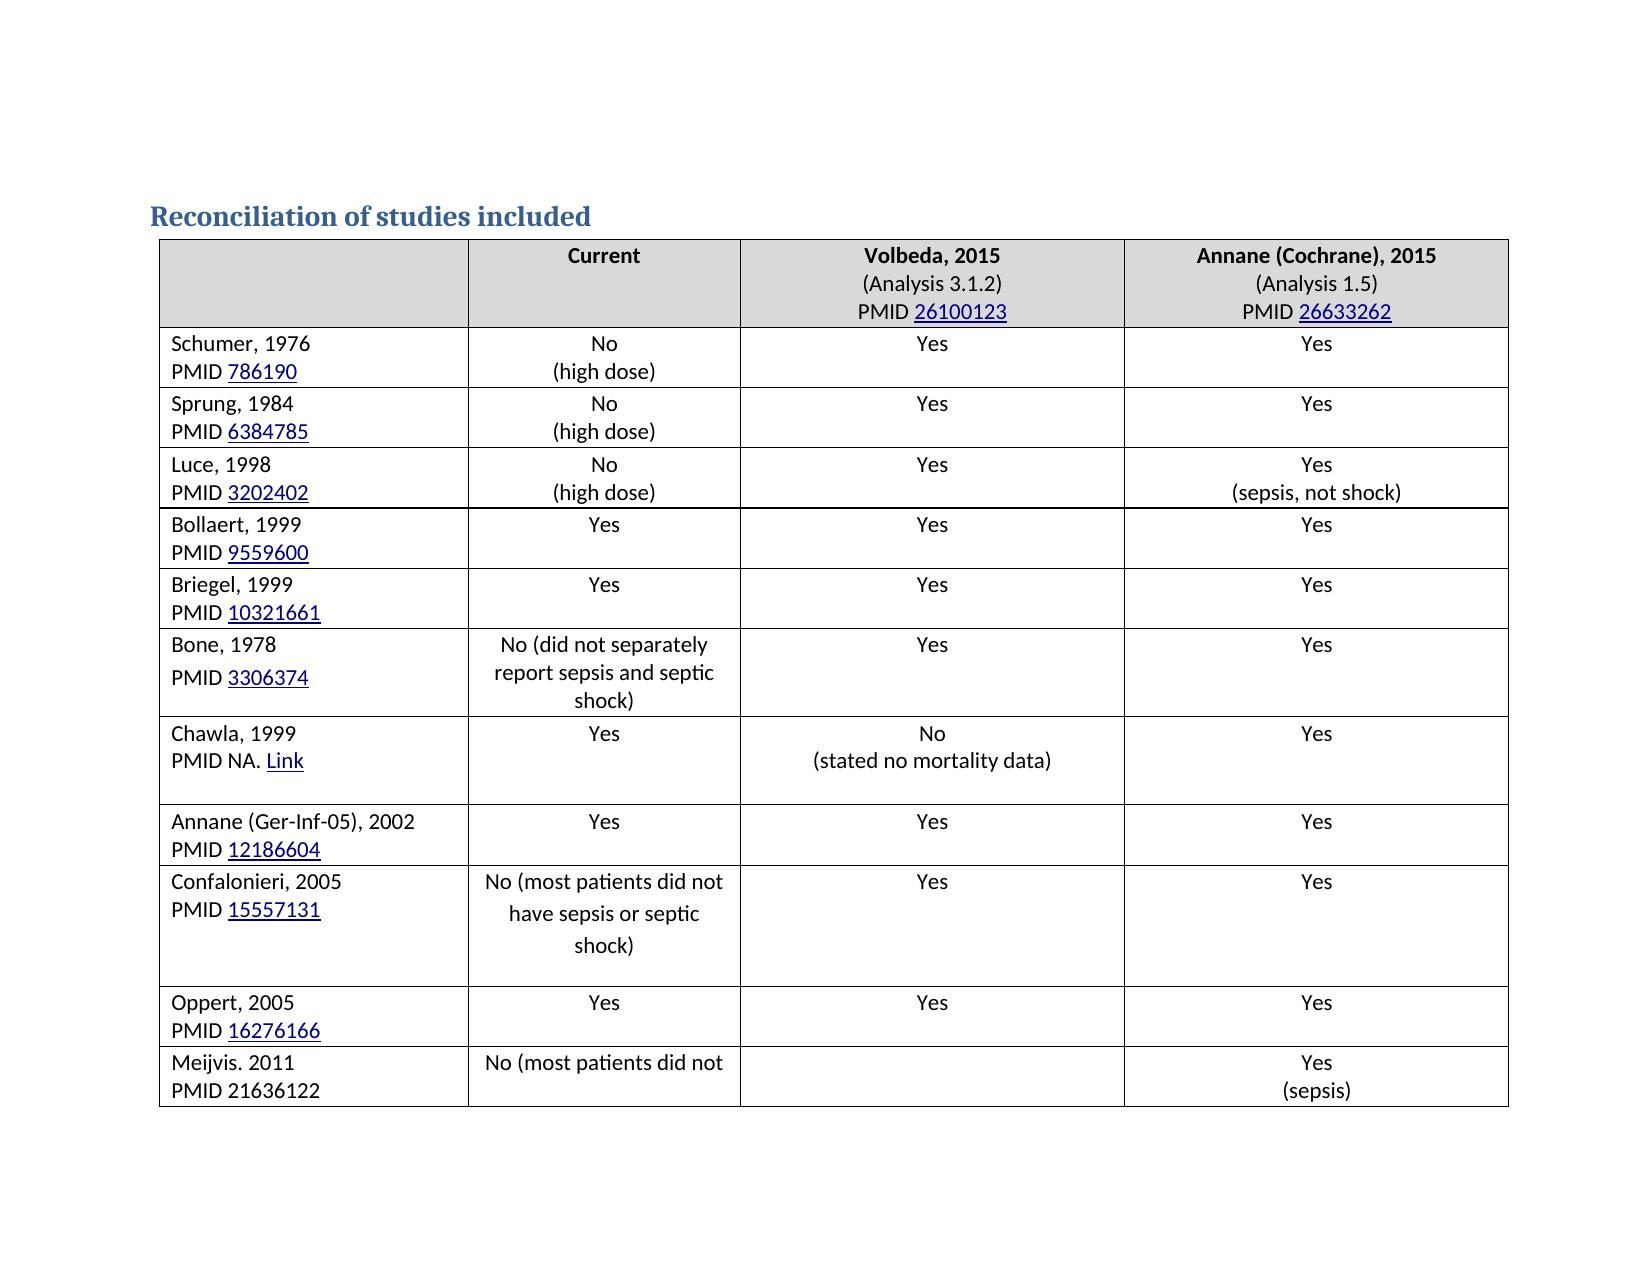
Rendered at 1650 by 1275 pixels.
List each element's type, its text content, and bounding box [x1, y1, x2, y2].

table_cell Yes [741, 805, 1124, 864]
table_cell Yes [1125, 569, 1508, 628]
table_cell [741, 1047, 1124, 1106]
table_header Current [469, 240, 740, 327]
table_cell Annane (Ger-Inf-05), 2002 PMID 12186604 [160, 805, 468, 864]
table_cell Yes [469, 987, 740, 1046]
table_cell Yes [469, 805, 740, 864]
table_cell Yes [469, 717, 740, 804]
table_cell Yes (sepsis, not shock) [1125, 448, 1508, 507]
table_cell Yes [741, 629, 1124, 716]
table_cell Yes [741, 987, 1124, 1046]
table_cell No (stated no mortality data) [741, 717, 1124, 804]
table_cell No (high dose) [469, 448, 740, 507]
table_cell Confalonieri, 2005 PMID 15557131 [160, 866, 468, 986]
table_cell Yes [1125, 805, 1508, 864]
subtitle Reconciliation of studies included [150, 200, 1500, 233]
table_header Annane (Cochrane), 2015 (Analysis 1.5) PMID 26633262 [1125, 240, 1508, 327]
table_cell Yes [1125, 629, 1508, 716]
table_cell Yes [741, 509, 1124, 568]
table_cell Yes [741, 569, 1124, 628]
table_header [160, 240, 468, 327]
table_cell No (high dose) [469, 388, 740, 447]
table_header Volbeda, 2015 (Analysis 3.1.2) PMID 26100123 [741, 240, 1124, 327]
table_cell Yes [1125, 509, 1508, 568]
table_cell Yes (sepsis) [1125, 1047, 1508, 1106]
table_cell Yes [1125, 388, 1508, 447]
table_cell Bollaert, 1999 PMID 9559600 [160, 509, 468, 568]
table_cell Meijvis. 2011 PMID 21636122 [160, 1047, 468, 1106]
table_cell No (high dose) [469, 328, 740, 387]
table_cell No (did not separately report sepsis and septic shock) [469, 629, 740, 716]
table_cell Yes [741, 388, 1124, 447]
table_cell Sprung, 1984 PMID 6384785 [160, 388, 468, 447]
table_cell Yes [741, 448, 1124, 507]
table_cell No (most patients did not have sepsis or septic shock) [469, 866, 740, 986]
table_cell Luce, 1998 PMID 3202402 [160, 448, 468, 507]
table_cell Briegel, 1999 PMID 10321661 [160, 569, 468, 628]
table_cell No (most patients did not [469, 1047, 740, 1106]
table_cell Yes [469, 569, 740, 628]
table_cell Bone, 1978 PMID 3306374 [160, 629, 468, 716]
table_cell Yes [1125, 717, 1508, 804]
table_cell Yes [1125, 328, 1508, 387]
table_cell Yes [469, 509, 740, 568]
table_cell Yes [741, 866, 1124, 986]
table_cell Chawla, 1999 PMID NA. Link [160, 717, 468, 804]
table_cell Oppert, 2005 PMID 16276166 [160, 987, 468, 1046]
table_cell Yes [1125, 866, 1508, 986]
table_cell Yes [741, 328, 1124, 387]
table_cell Schumer, 1976 PMID 786190 [160, 328, 468, 387]
table_cell Yes [1125, 987, 1508, 1046]
